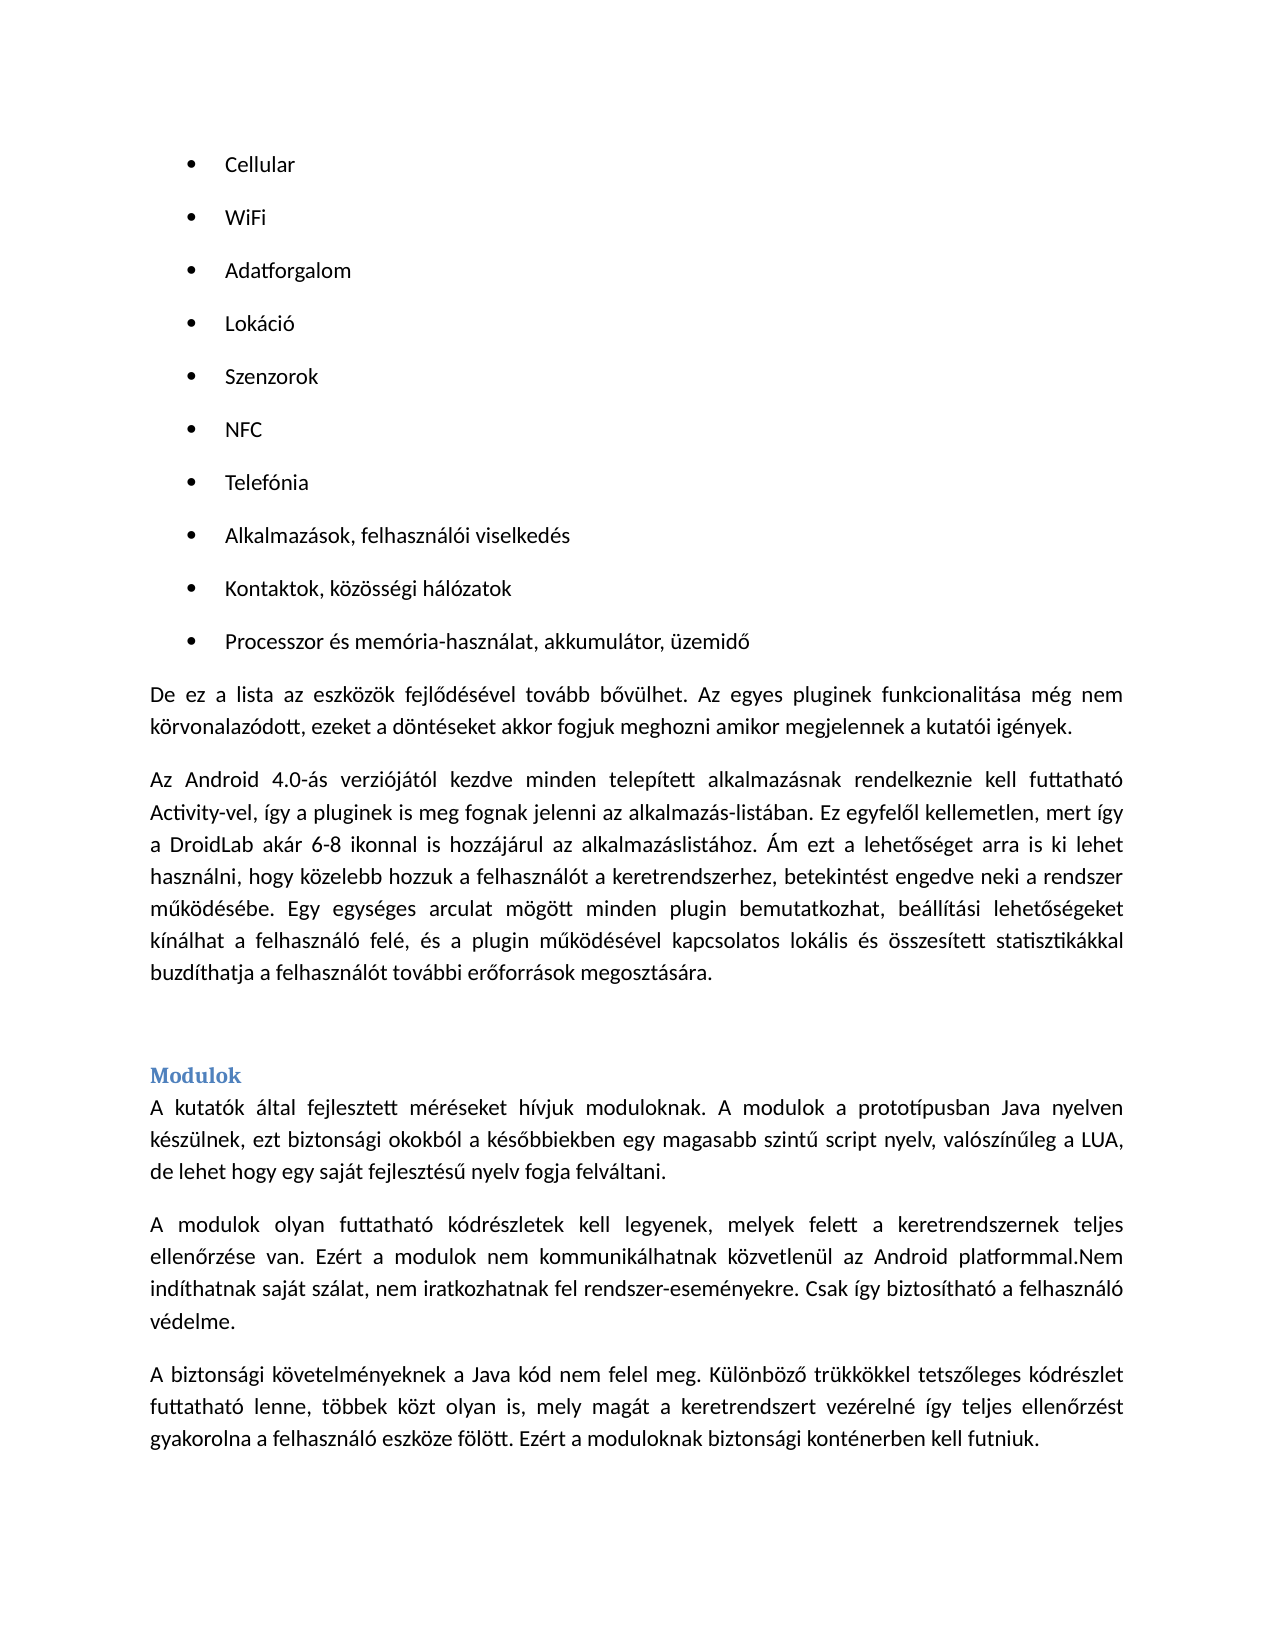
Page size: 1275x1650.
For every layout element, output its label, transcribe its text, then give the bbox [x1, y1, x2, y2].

text A biztonsági követelményeknek a Java kód nem felel meg. Különböző trükkökkel tetszőleges kódrészlet futtatható lenne, többek közt olyan is, mely magát a keretrendszert vezérelné így teljes ellenőrzést gyakorolna a felhasználó eszköze fölött. Ezért a moduloknak biztonsági konténerben kell futniuk. [150, 1360, 1125, 1452]
subtitle Modulok [150, 1063, 1125, 1089]
list Alkalmazások, felhasználói viselkedés [187, 521, 1125, 549]
list NFC [187, 415, 1125, 443]
list Telefónia [187, 468, 1125, 496]
text Az Android 4.0-ás verziójától kezdve minden telepített alkalmazásnak rendelkeznie kell futtatható Activity-vel, így a pluginek is meg fognak jelenni az alkalmazás-listában. Ez egyfelől kellemetlen, mert így a DroidLab akár 6-8 ikonnal is hozzájárul az alkalmazáslistához. Ám ezt a lehetőséget arra is ki lehet használni, hogy közelebb hozzuk a felhasználót a keretrendszerhez, betekintést engedve neki a rendszer működésébe. Egy egységes arculat mögött minden plugin bemutatkozhat, beállítási lehetőségeket kínálhat a felhasználó felé, és a plugin működésével kapcsolatos lokális és összesített statisztikákkal buzdíthatja a felhasználót további erőforrások megosztására. [150, 765, 1125, 987]
text A kutatók által fejlesztett méréseket hívjuk moduloknak. A modulok a prototípusban Java nyelven készülnek, ezt biztonsági okokból a későbbiekben egy magasabb szintű script nyelv, valószínűleg a LUA, de lehet hogy egy saját fejlesztésű nyelv fogja felváltani. [150, 1093, 1125, 1185]
text A modulok olyan futtatható kódrészletek kell legyenek, melyek felett a keretrendszernek teljes ellenőrzése van. Ezért a modulok nem kommunikálhatnak közvetlenül az Android platformmal.Nem indíthatnak saját szálat, nem iratkozhatnak fel rendszer-eseményekre. Csak így biztosítható a felhasználó védelme. [150, 1210, 1125, 1335]
list WiFi [187, 203, 1125, 231]
list Adatforgalom [187, 256, 1125, 284]
text De ez a lista az eszközök fejlődésével tovább bővülhet. Az egyes pluginek funkcionalitása még nem körvonalazódott, ezeket a döntéseket akkor fogjuk meghozni amikor megjelennek a kutatói igények. [150, 680, 1125, 740]
list Lokáció [187, 309, 1125, 337]
list Kontaktok, közösségi hálózatok [187, 574, 1125, 602]
list Cellular [187, 150, 1125, 178]
list Processzor és memória-használat, akkumulátor, üzemidő [187, 627, 1125, 655]
list Szenzorok [187, 362, 1125, 390]
